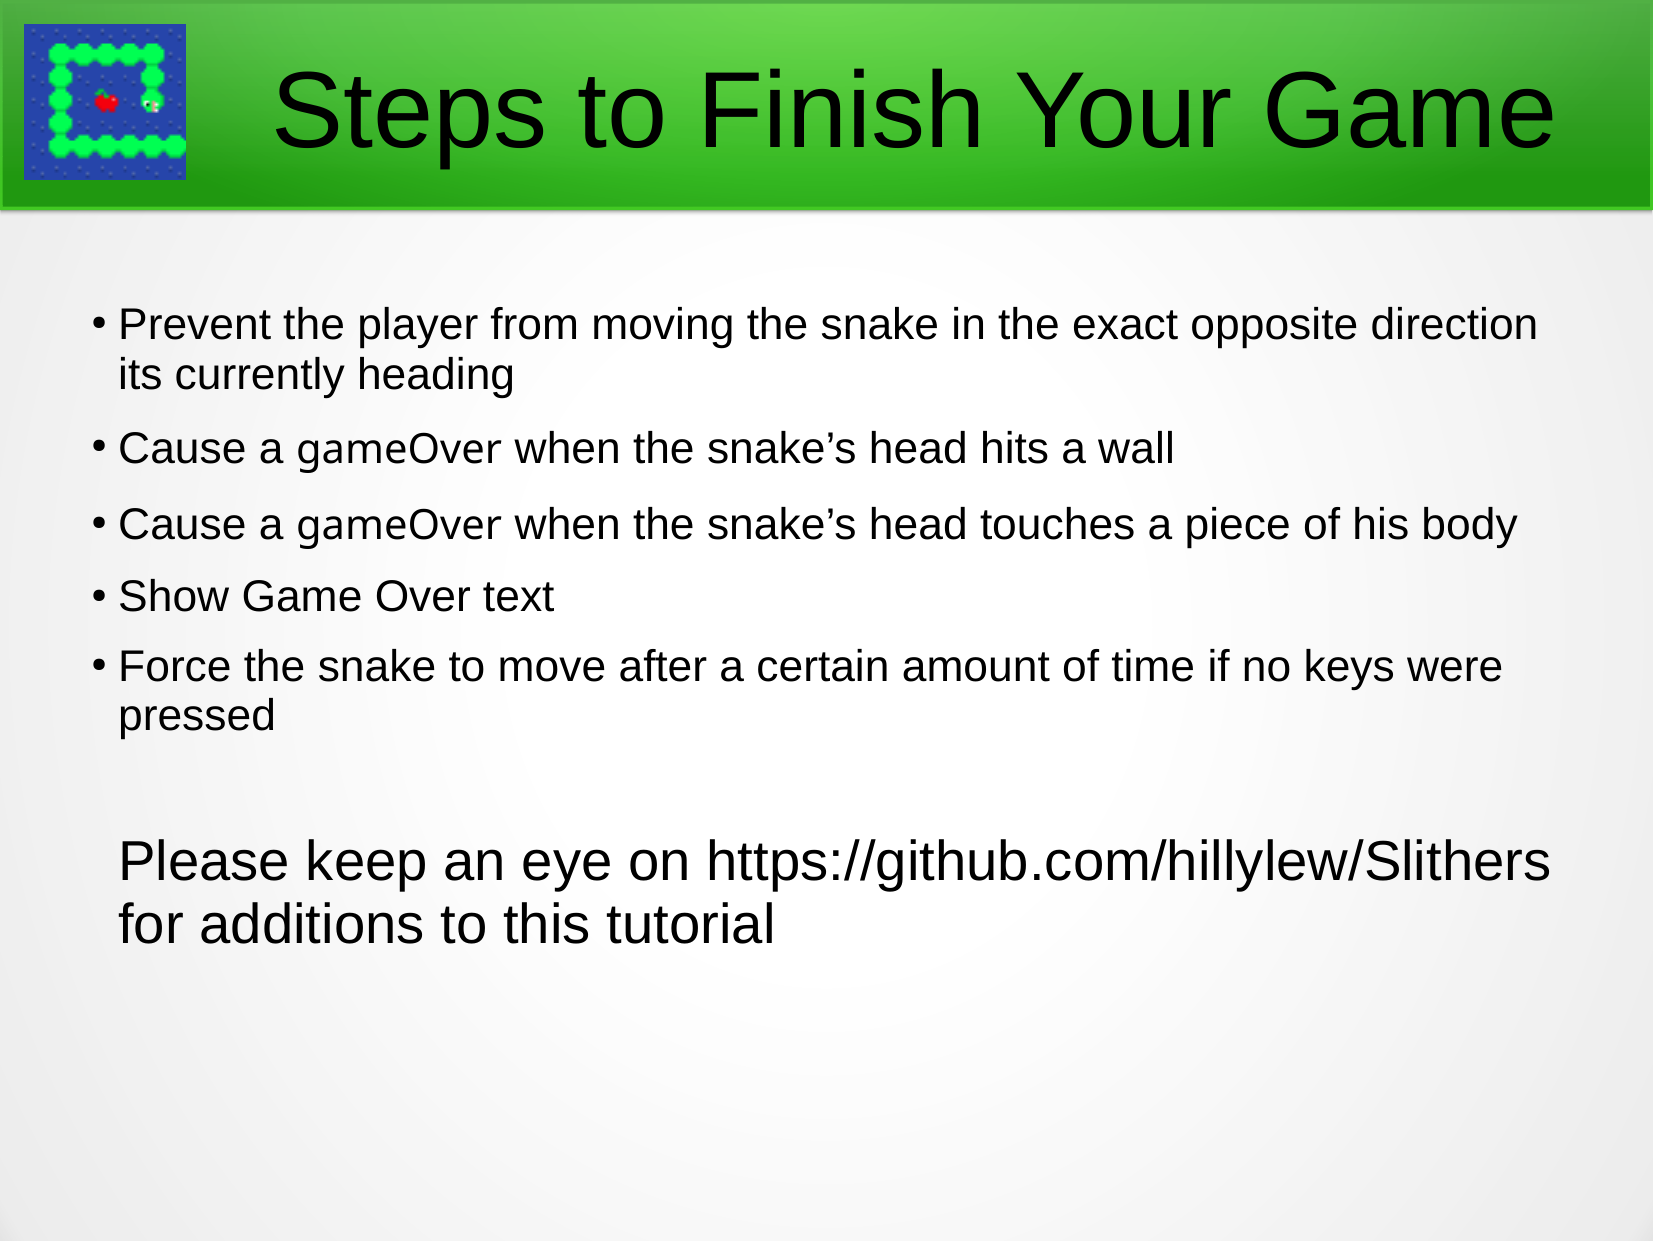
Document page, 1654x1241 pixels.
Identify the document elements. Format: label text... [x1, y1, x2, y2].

list Prevent the player from moving the snake in the exact opposite direction its currently heading Cause a gameOver when the snake’s head hits a wall Cause a gameOver when the snake’s head touches a piece of his body Show Game Over text Force the snake to move after a certain amount of time if no keys were pressed Please keep an eye on https://github.com/hillylew/Slithers for additions to this tutorial [82, 299, 1571, 1019]
title Steps to Finish Your Game [195, 30, 1636, 190]
picture [24, 24, 186, 180]
